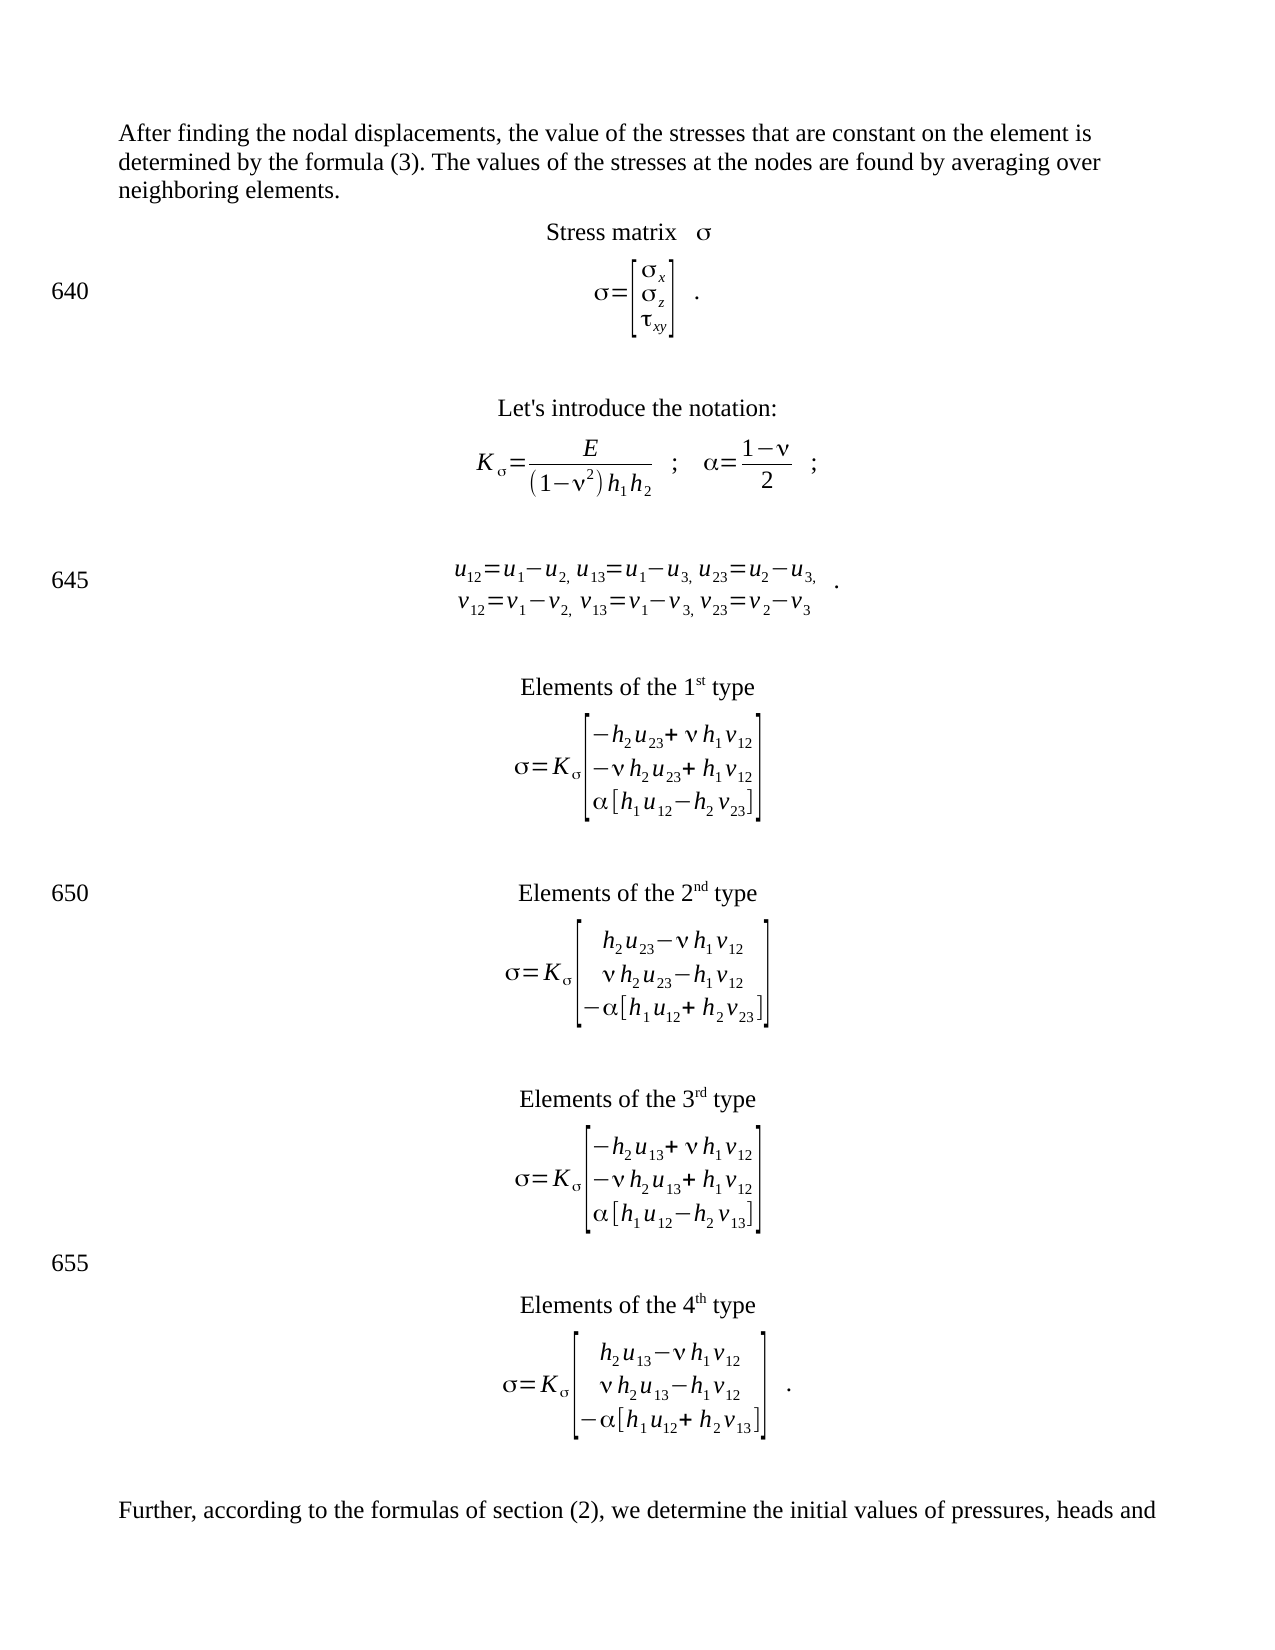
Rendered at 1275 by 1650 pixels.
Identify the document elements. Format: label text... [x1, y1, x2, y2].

text After finding the nodal displacements, the value of the stresses that are constant on the element is determined by the formula (3). The values ​​of the stresses at the nodes are found by averaging over neighboring elements. [118, 118, 1157, 204]
text Elements of the 1st type [118, 672, 1157, 701]
text Elements of the 3rd type [118, 1084, 1157, 1112]
text . [118, 554, 1157, 618]
text Elements of the 4th type [118, 1290, 1157, 1318]
text Further, according to the formulas of section (2), we determine the initial values of pressures, heads and [118, 1496, 1157, 1524]
text Stress matrix [118, 217, 1157, 246]
text ; ; [118, 434, 1157, 500]
text . [118, 258, 1157, 339]
text . [118, 1331, 1157, 1442]
text Elements of the 2nd type [118, 878, 1157, 907]
text Let's introduce the notation: [118, 393, 1157, 421]
